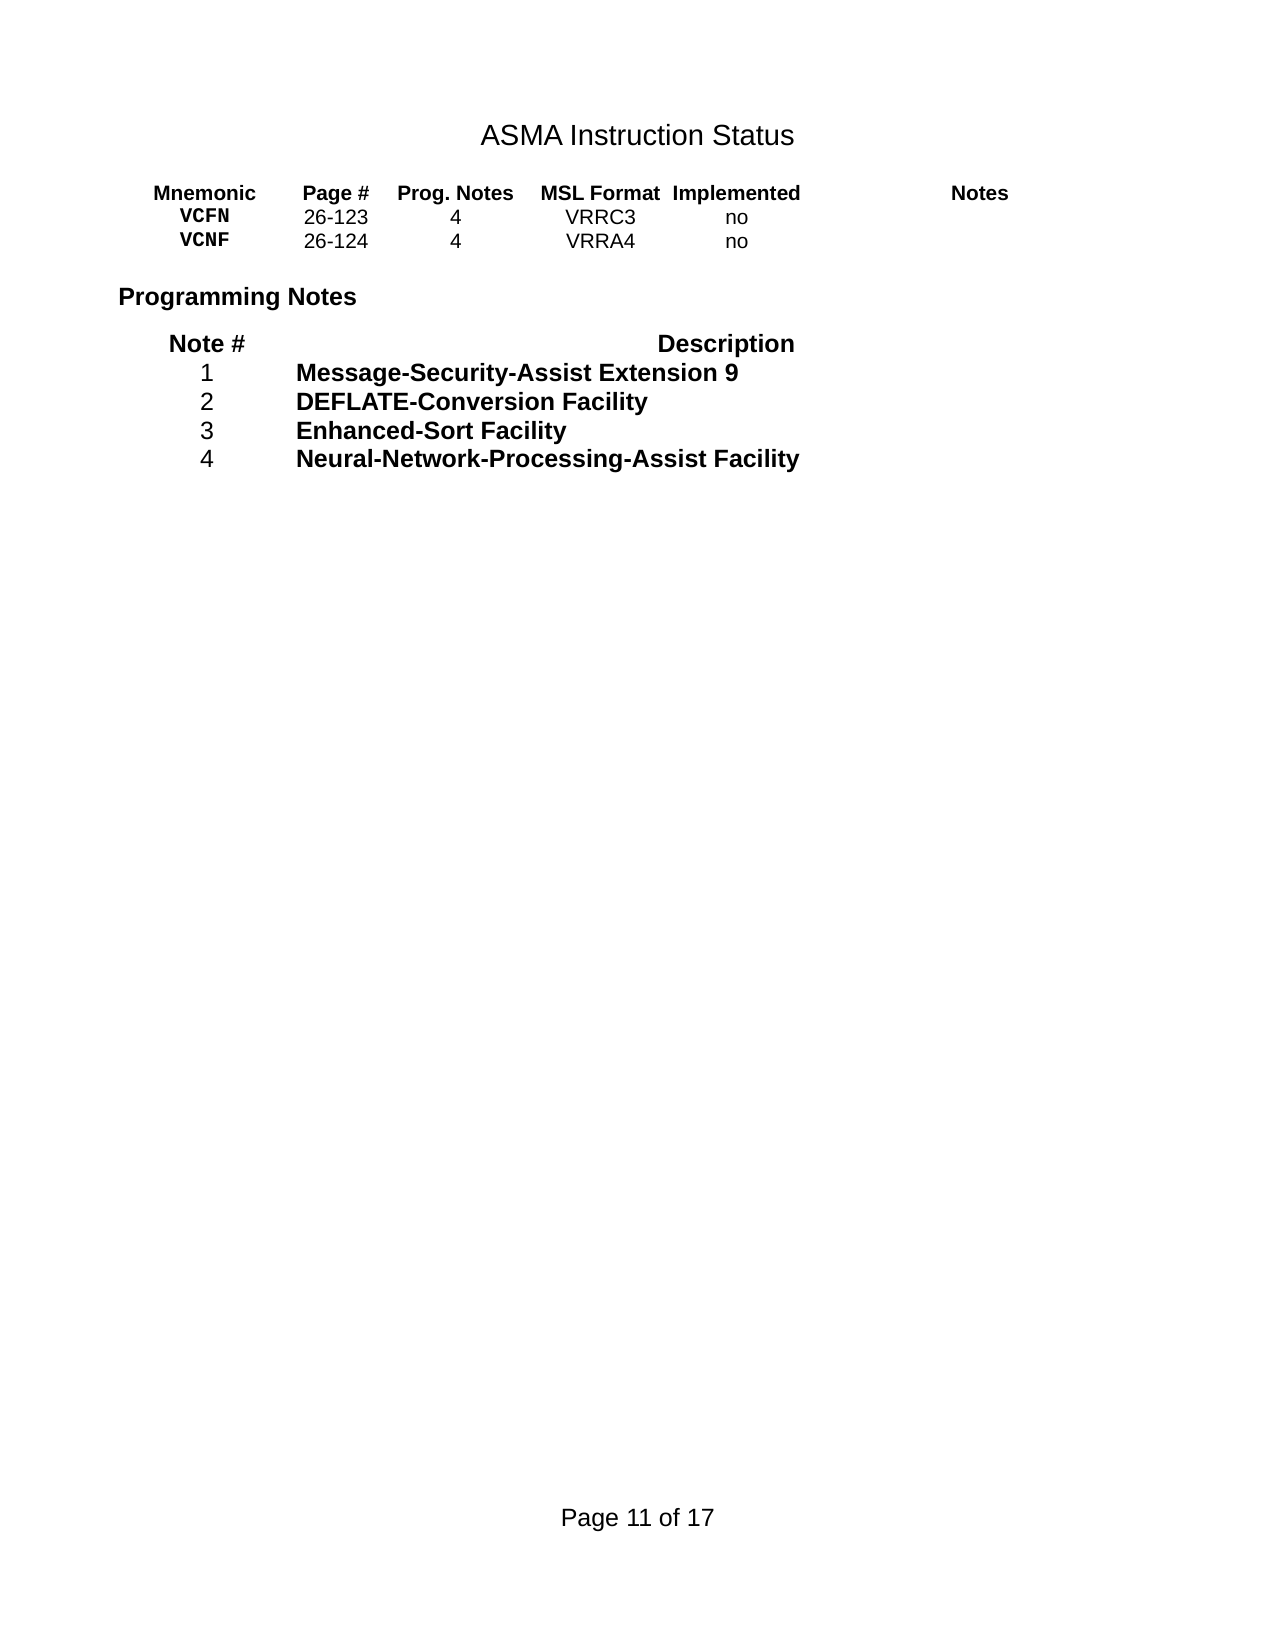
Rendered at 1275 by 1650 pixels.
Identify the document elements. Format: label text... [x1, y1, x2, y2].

table_cell [803, 205, 1157, 229]
table_cell no [671, 205, 803, 229]
table_cell Neural-Network-Processing-Assist Facility [296, 444, 1157, 473]
table_cell 4 [118, 444, 296, 473]
table_cell 2 [118, 387, 296, 416]
table_cell 1 [118, 358, 296, 387]
table_cell 26-124 [291, 229, 381, 253]
table_cell VRRA4 [530, 229, 671, 253]
table_header Implemented [671, 181, 803, 205]
table_header MSL Format [530, 181, 671, 205]
text Programming Notes [118, 282, 1157, 311]
table_cell Enhanced-Sort Facility [296, 416, 1157, 444]
table_cell DEFLATE-Conversion Facility [296, 387, 1157, 416]
table_header Prog. Notes [381, 181, 530, 205]
table_cell 3 [118, 416, 296, 444]
table_cell [803, 229, 1157, 253]
table_cell VCNF [118, 229, 291, 253]
table_cell VRRC3 [530, 205, 671, 229]
table_cell 4 [381, 229, 530, 253]
table_header Mnemonic [118, 181, 291, 205]
table_cell 26-123 [291, 205, 381, 229]
table_header Page # [291, 181, 381, 205]
table_header Description [296, 329, 1157, 358]
table_header Note # [118, 329, 296, 358]
table_header Notes [803, 181, 1157, 205]
table_cell no [671, 229, 803, 253]
table_cell Message-Security-Assist Extension 9 [296, 358, 1157, 387]
table_cell VCFN [118, 205, 291, 229]
table_cell 4 [381, 205, 530, 229]
